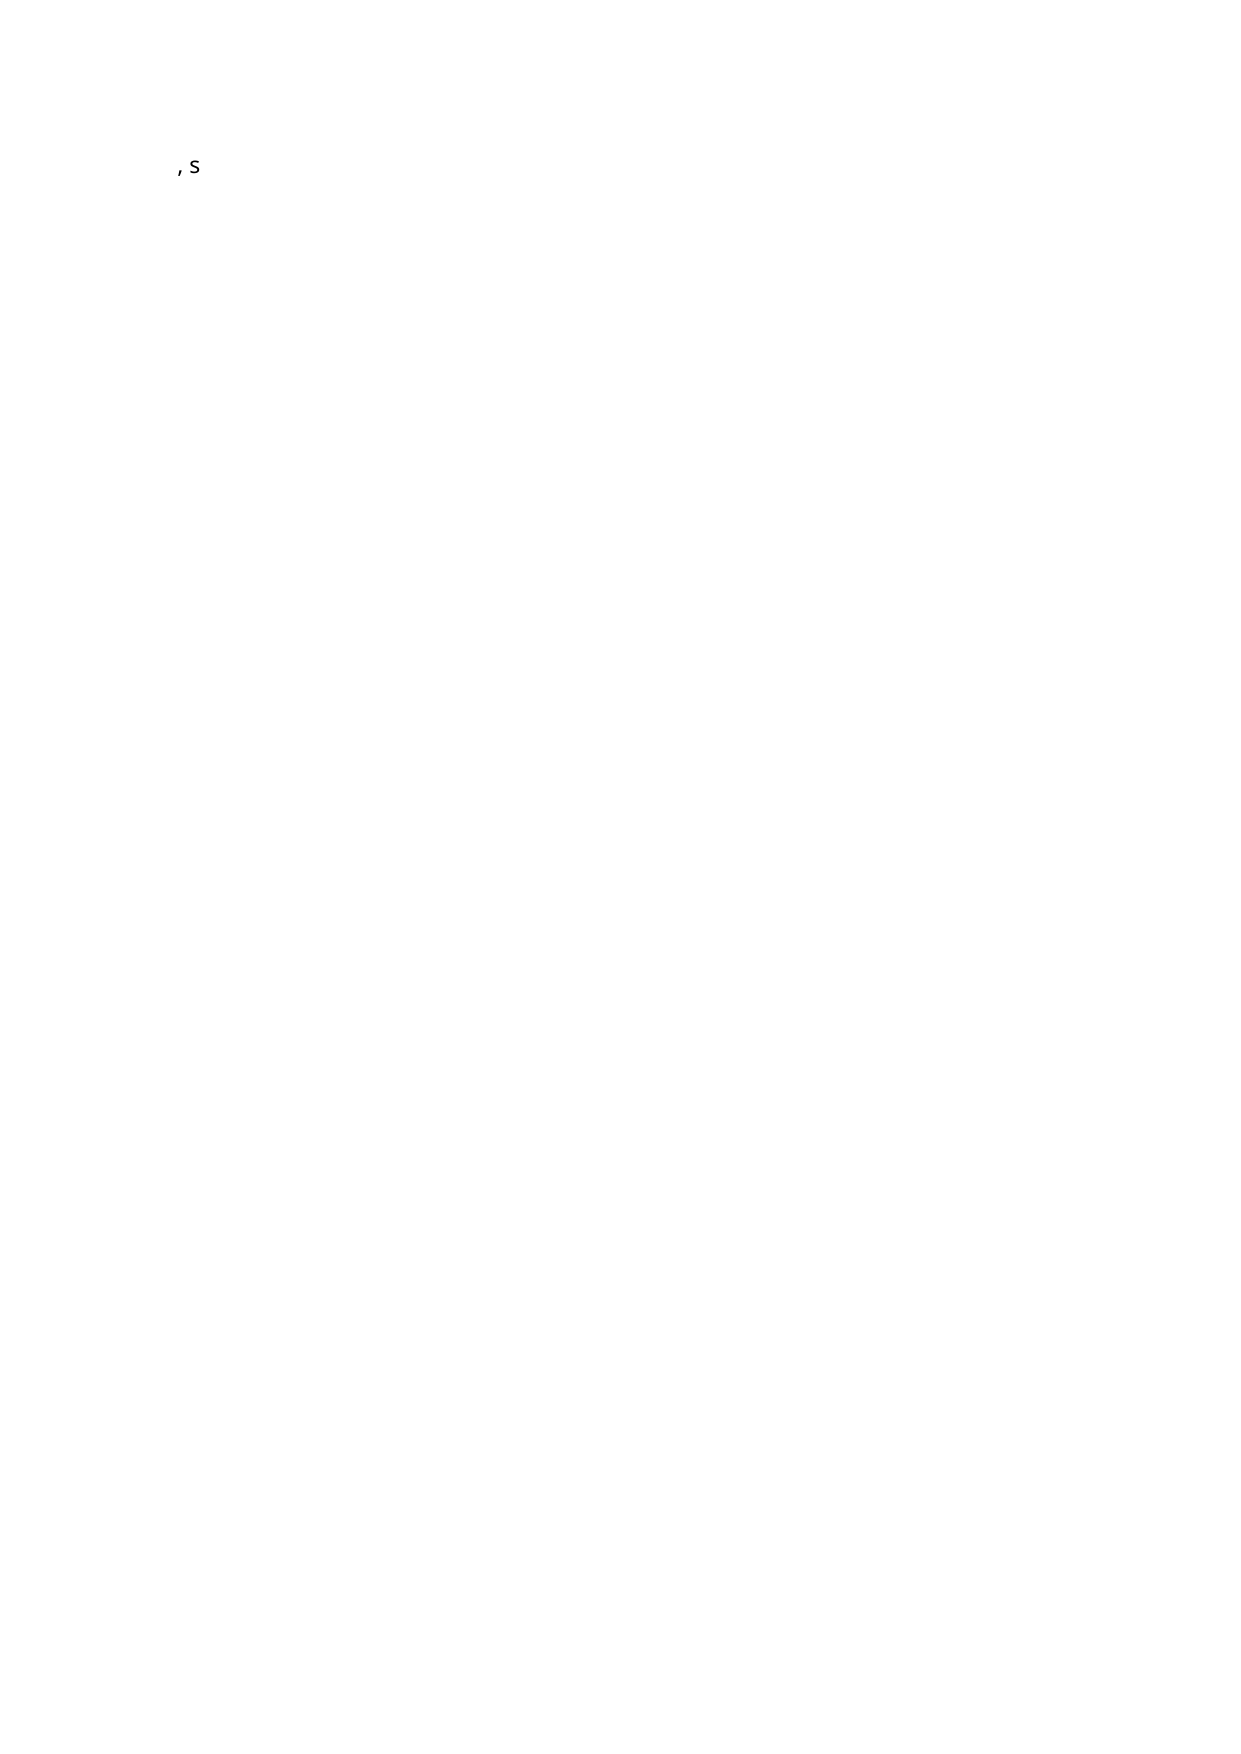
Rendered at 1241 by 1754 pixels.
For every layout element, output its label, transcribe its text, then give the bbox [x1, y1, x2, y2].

text , s [177, 149, 1063, 181]
